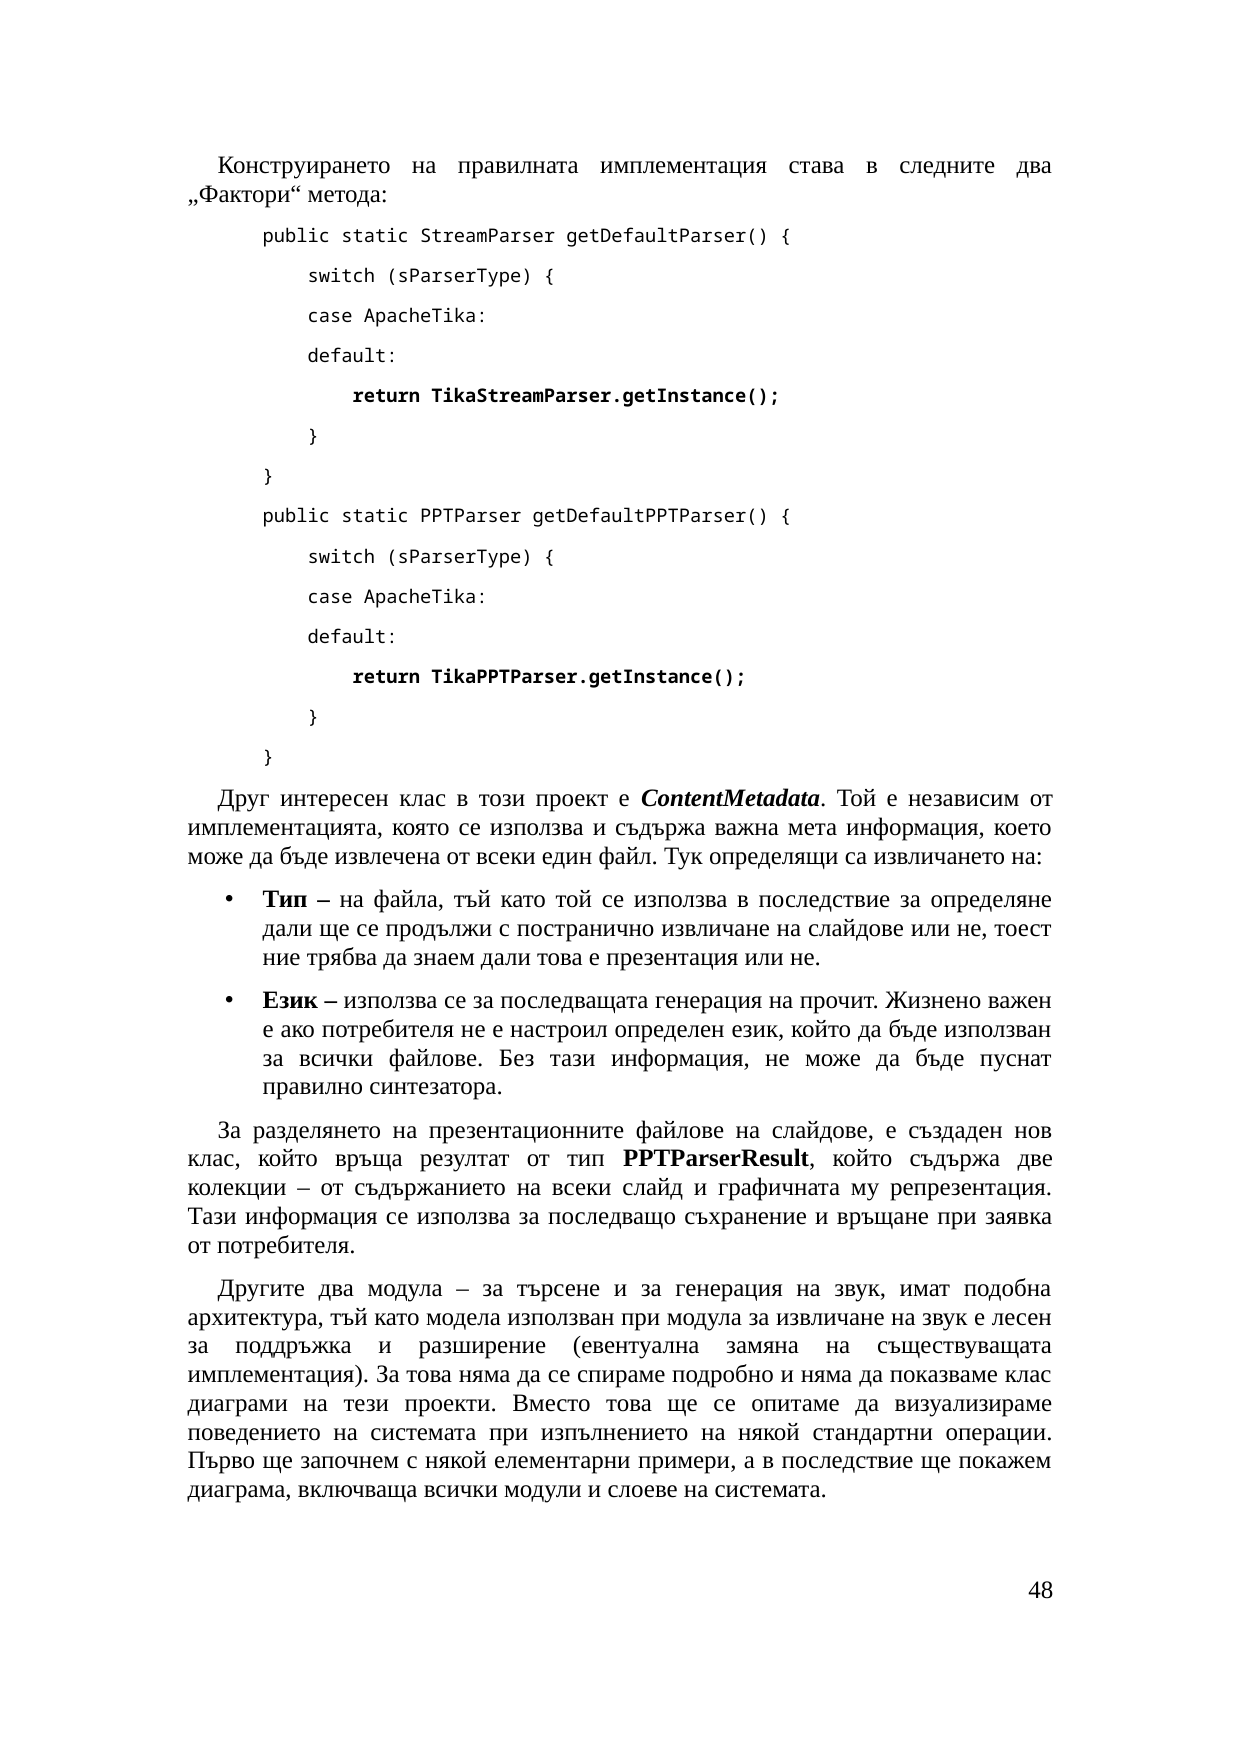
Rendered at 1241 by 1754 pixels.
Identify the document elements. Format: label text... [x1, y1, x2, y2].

text Друг интересен клас в този проект е ContentMetadata. Той е независим от имплементацията, която се използва и съдържа важна мета информация, което може да бъде извлечена от всеки един файл. Тук определящи са извличането на: [187, 783, 1053, 870]
text public static PPTParser getDefaultPPTParser() { [187, 503, 1053, 528]
text } [187, 703, 1053, 729]
text } [187, 463, 1053, 488]
text default: [187, 342, 1053, 368]
text case ApacheTika: [187, 302, 1053, 328]
text public static StreamParser getDefaultParser() { [187, 222, 1053, 248]
text За разделянето на презентационните файлове на слайдове, е създаден нов клас, който връща резултат от тип PPTParserResult, който съдържа две колекции – от съдържанието на всеки слайд и графичната му репрезентация. Тази информация се използва за последващо съхранение и връщане при заявка от потребителя. [187, 1115, 1053, 1258]
text switch (sParserType) { [187, 543, 1053, 568]
text Другите два модула – за търсене и за генерация на звук, имат подобна архитектура, тъй като модела използван при модула за извличане на звук е лесен за поддръжка и разширение (евентуална замяна на съществуващата имплементация). За това няма да се спираме подробно и няма да показваме клас диаграми на тези проекти. Вместо това ще се опитаме да визуализираме поведението на системата при изпълнението на някой стандартни операции. Първо ще започнем с някой елементарни примери, а в последствие ще покажем диаграма, включваща всички модули и слоеве на системата. [187, 1273, 1053, 1503]
text switch (sParserType) { [187, 262, 1053, 288]
list Тип – на файла, тъй като той се използва в последствие за определяне дали ще се продължи с постранично извличане на слайдове или не, тоест ние трябва да знаем дали това е презентация или не. [225, 884, 1053, 971]
text case ApacheTika: [187, 583, 1053, 608]
text Конструирането на правилната имплементация става в следните два „Фактори“ метода: [187, 150, 1053, 207]
text return TikaStreamParser.getInstance(); [187, 382, 1053, 408]
text default: [187, 623, 1053, 649]
text } [187, 743, 1053, 769]
text } [187, 423, 1053, 448]
text return TikaPPTParser.getInstance(); [187, 663, 1053, 689]
list Език – използва се за последващата генерация на прочит. Жизнено важен е ако потребителя не е настроил определен език, който да бъде използван за всички файлове. Без тази информация, не може да бъде пуснат правилно синтезатора. [225, 985, 1053, 1100]
